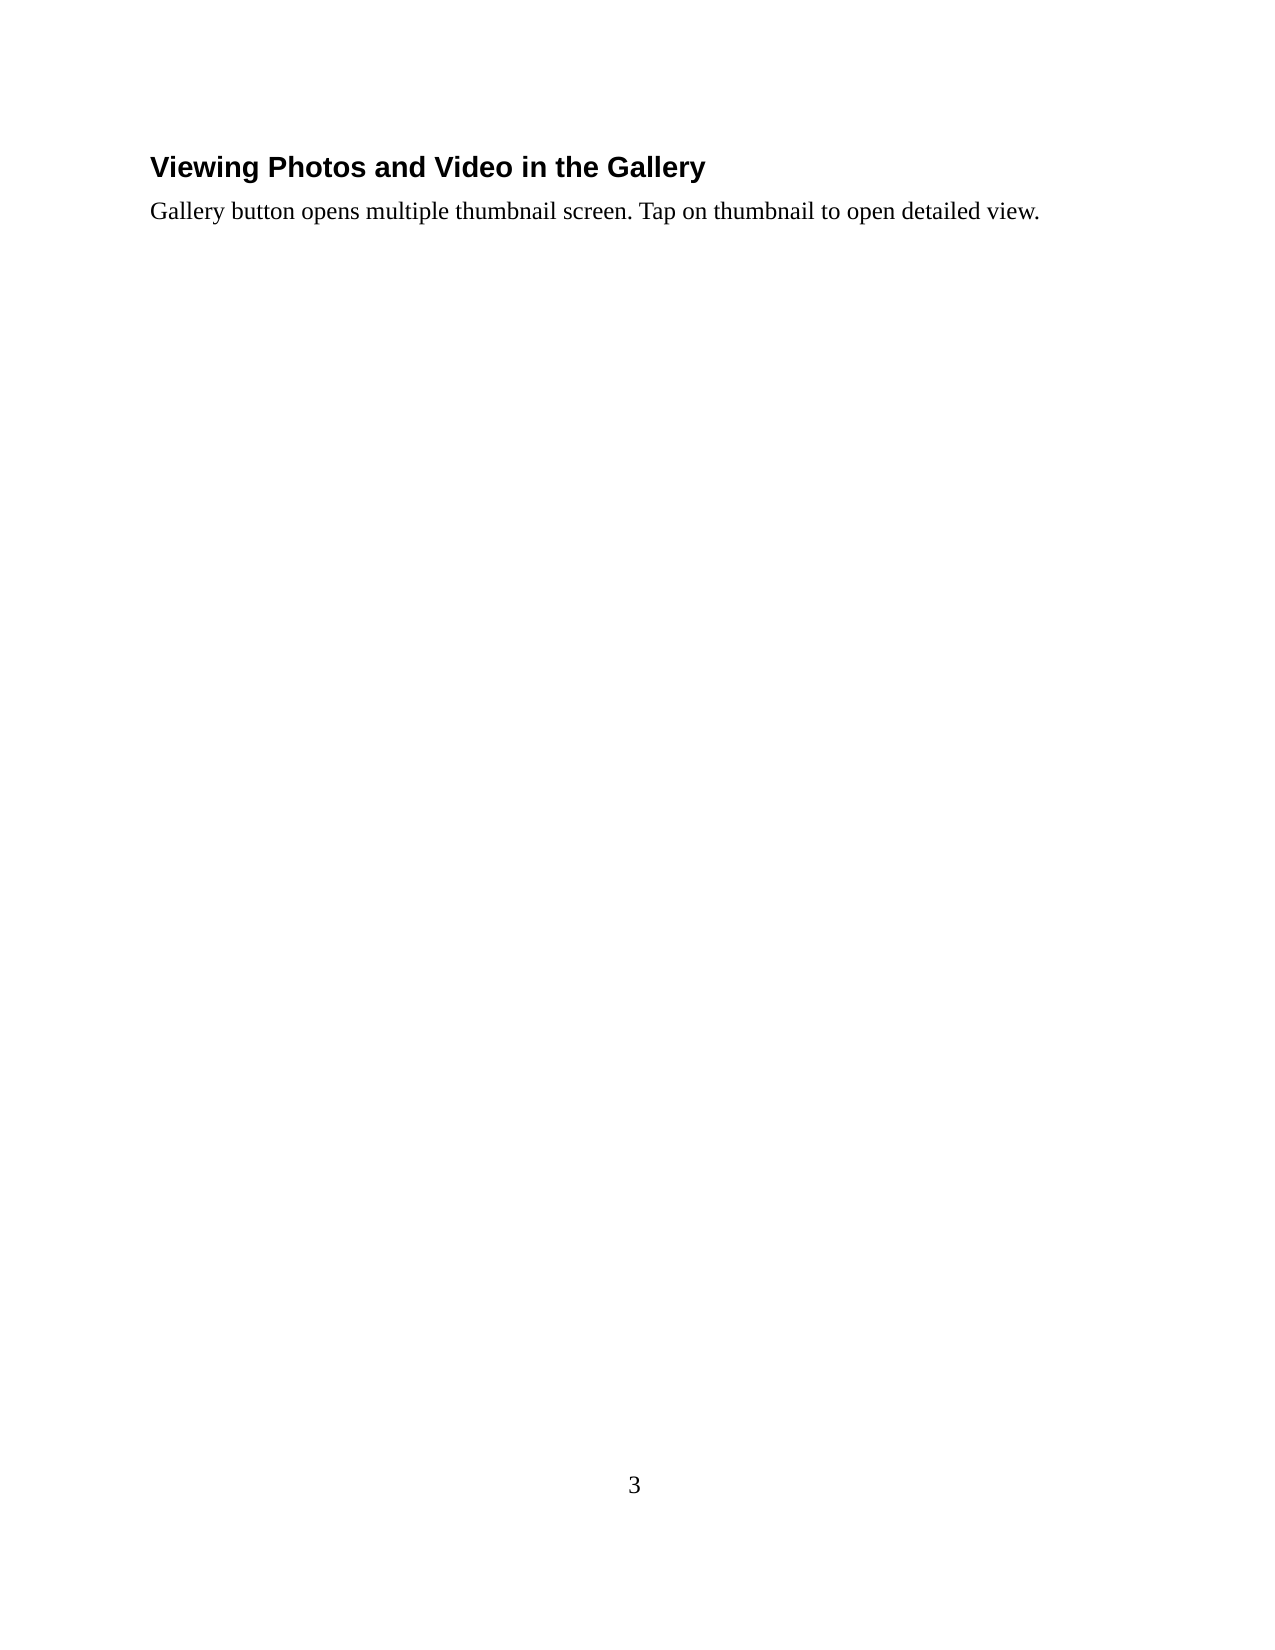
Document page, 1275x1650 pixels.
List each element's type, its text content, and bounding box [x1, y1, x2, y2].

subtitle Viewing Photos and Video in the Gallery [150, 150, 1125, 183]
text Gallery button opens multiple thumbnail screen. Tap on thumbnail to open detailed view. [150, 196, 1125, 225]
